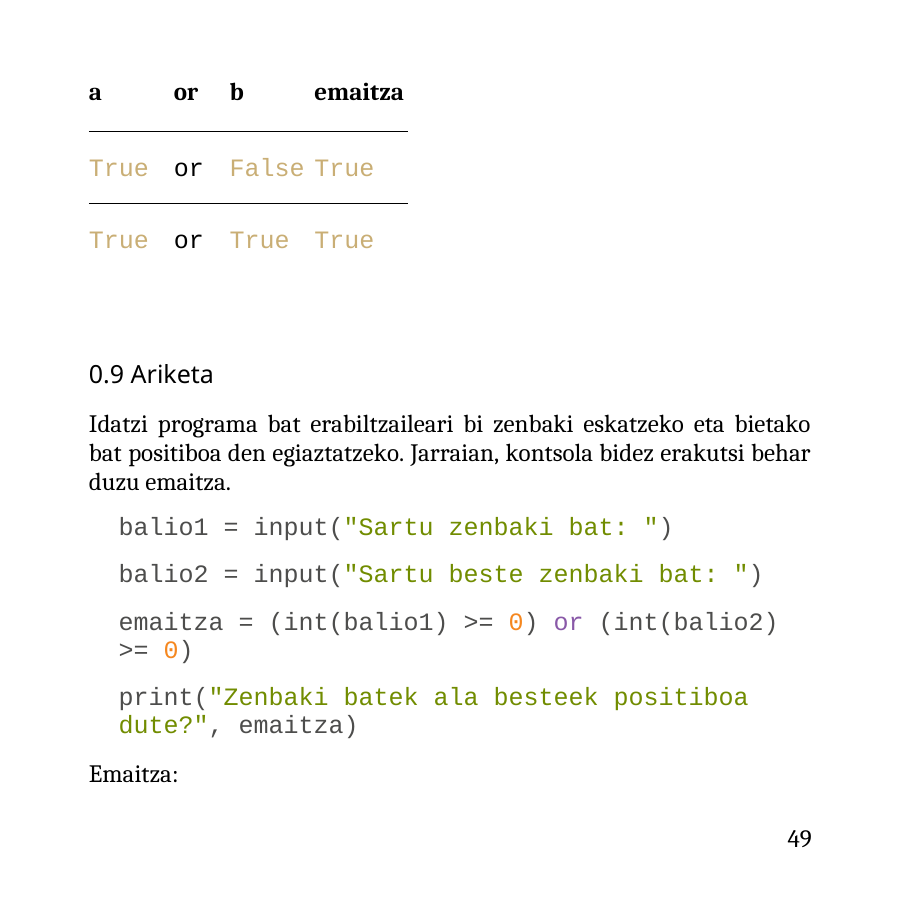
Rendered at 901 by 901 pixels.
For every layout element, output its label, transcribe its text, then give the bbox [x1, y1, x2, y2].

table_cell True [229, 204, 314, 275]
table_cell True [314, 204, 407, 275]
table_cell or [174, 204, 229, 275]
text Idatzi programa bat erabiltzaileari bi zenbaki eskatzeko eta bietako bat positiboa den egiaztatzeko. Jarraian, kontsola bidez erakutsi behar duzu emaitza. [89, 410, 811, 496]
table_header emaitza [314, 59, 407, 131]
table_cell True [314, 132, 407, 203]
text balio1 = input("Sartu zenbaki bat: ") [118, 515, 811, 543]
table_cell True [89, 204, 173, 275]
table_header b [229, 59, 314, 131]
text 0.9 Ariketa [89, 357, 811, 391]
table_header or [174, 59, 229, 131]
table_cell True [89, 132, 173, 203]
table_cell or [174, 132, 229, 203]
text print("Zenbaki batek ala besteek positiboa dute?", emaitza) [118, 684, 811, 741]
table_header a [89, 59, 173, 131]
text balio2 = input("Sartu beste zenbaki bat: ") [118, 562, 811, 590]
table_cell False [229, 132, 314, 203]
text emaitza = (int(balio1) >= 0) or (int(balio2) >= 0) [118, 609, 811, 666]
text Emaitza: [89, 760, 811, 789]
